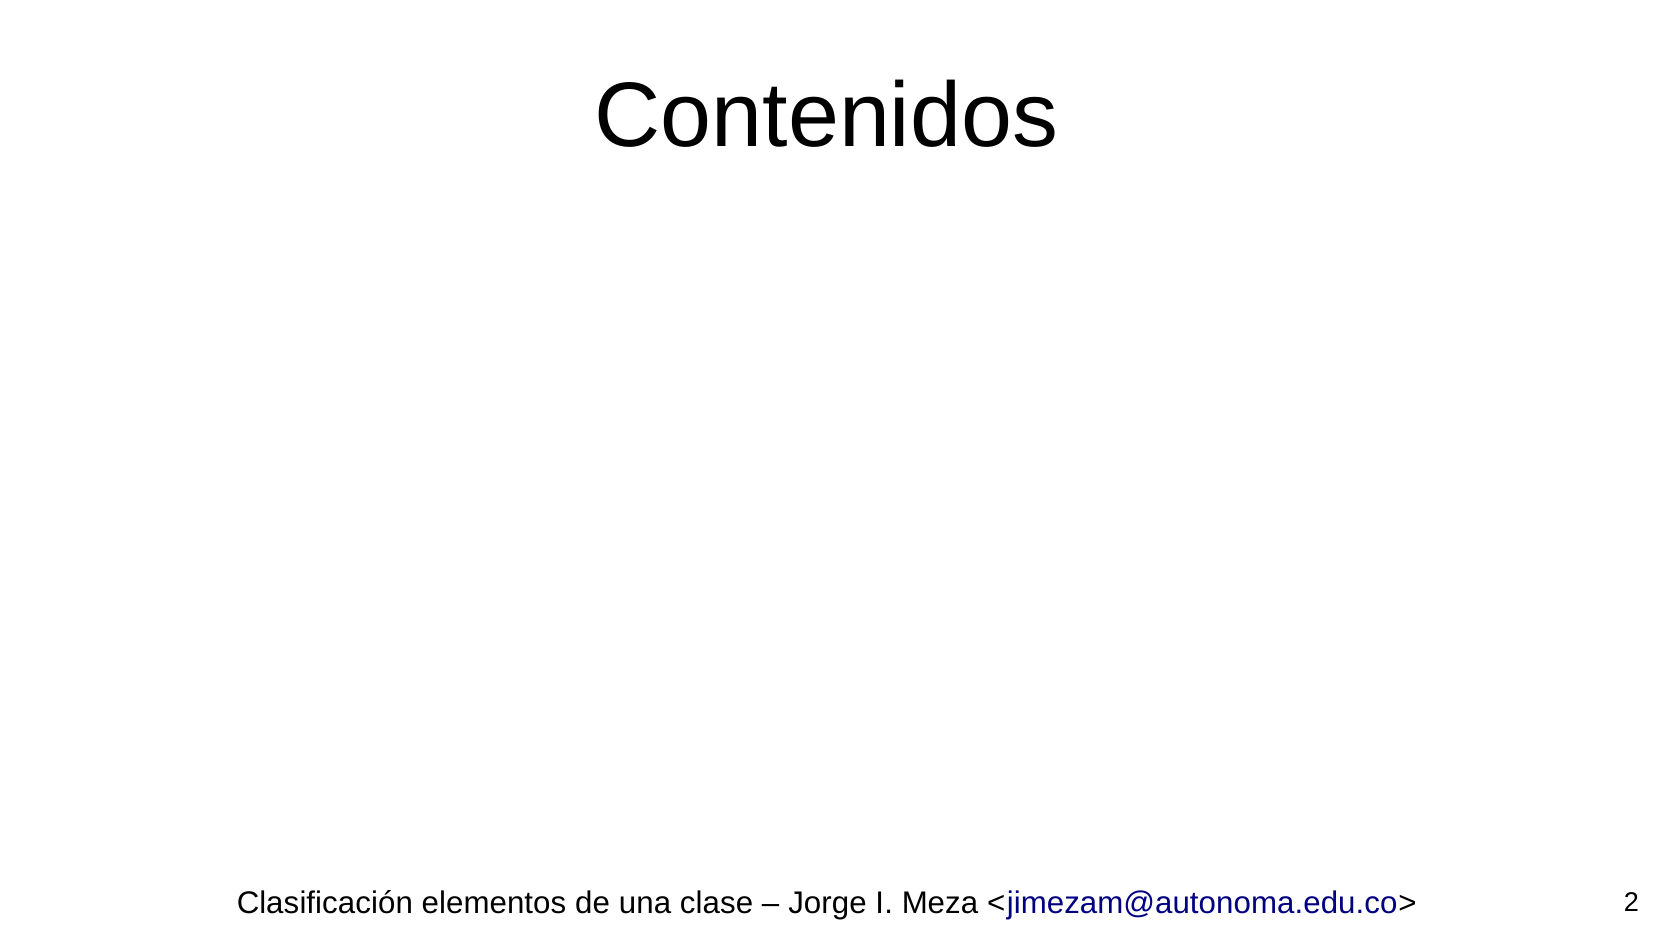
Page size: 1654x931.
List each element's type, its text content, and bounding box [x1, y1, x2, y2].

title Contenidos [82, 37, 1571, 193]
